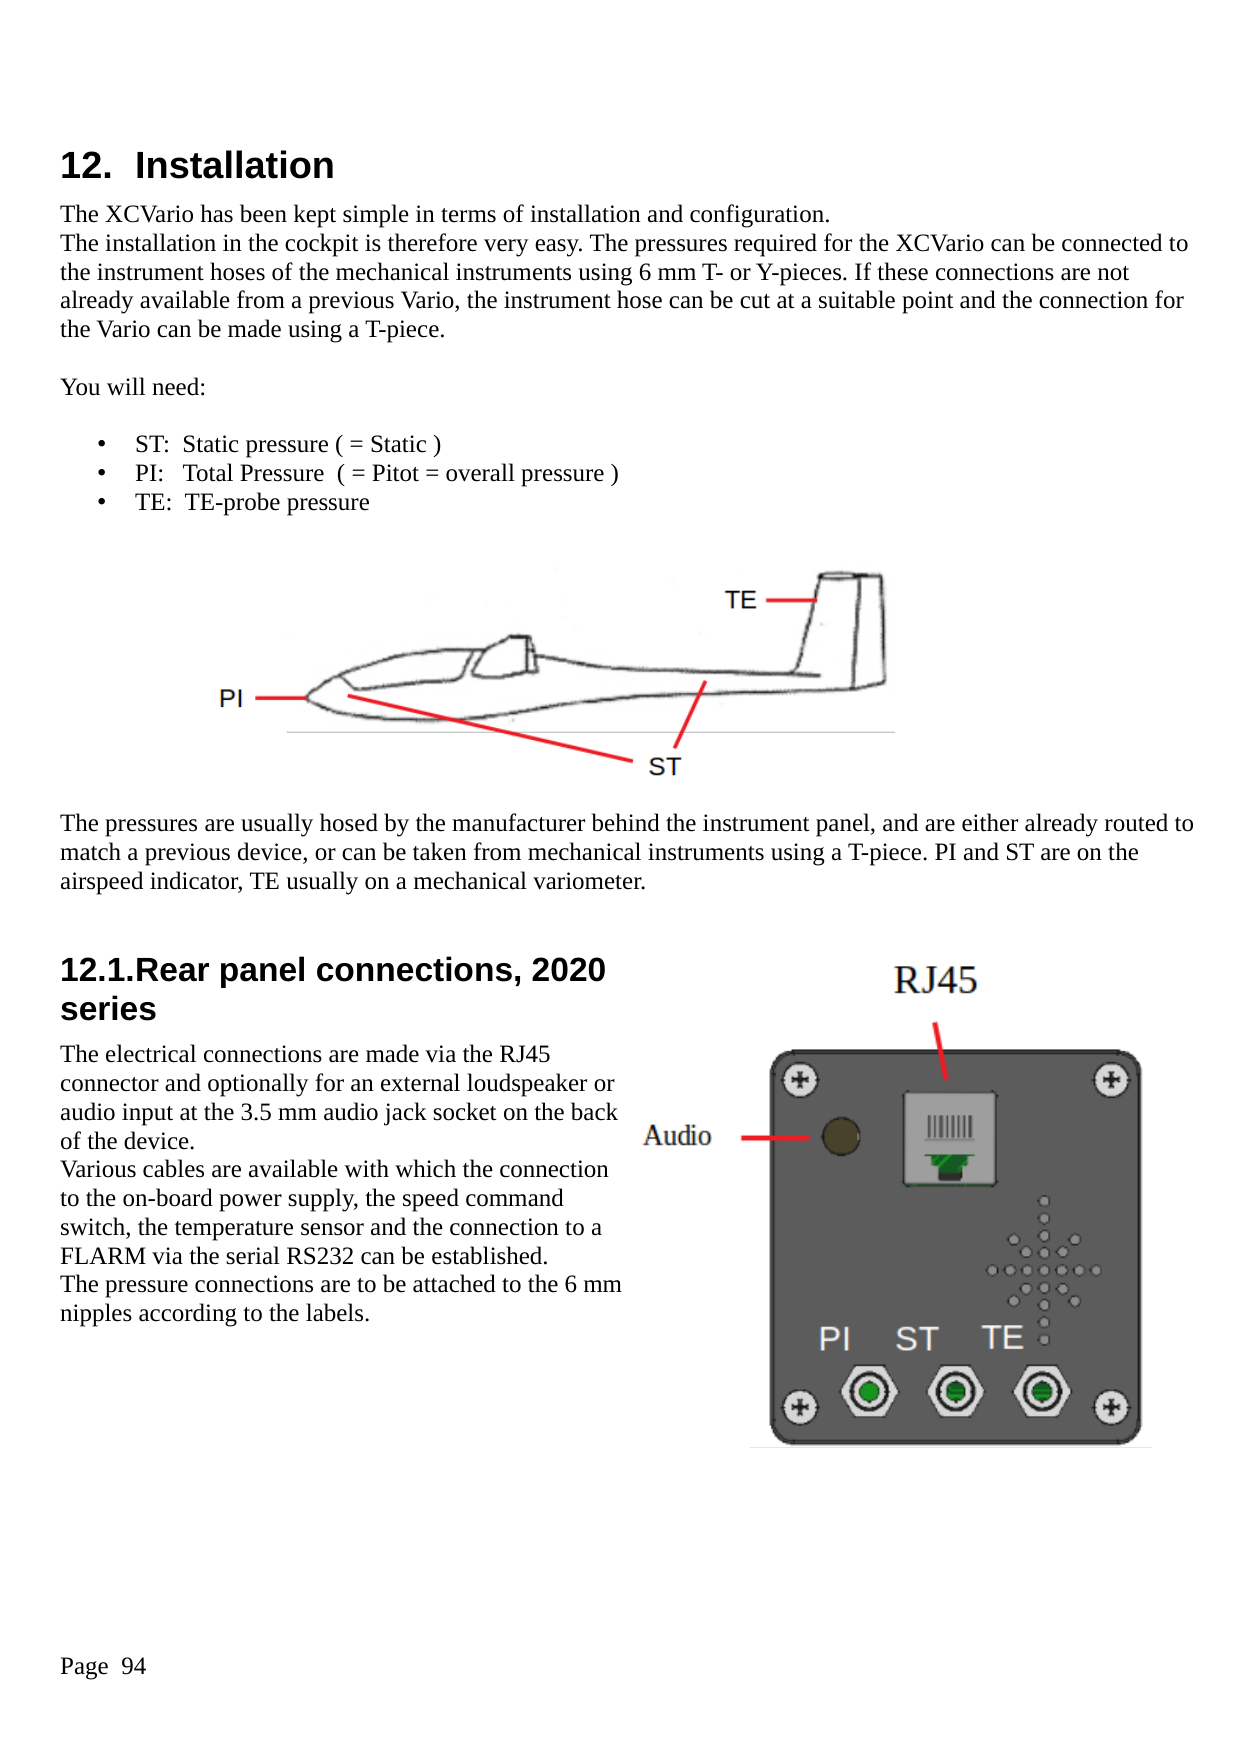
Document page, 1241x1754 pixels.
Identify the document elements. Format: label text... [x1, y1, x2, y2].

subtitle Installation [60, 143, 1207, 187]
text [1152, 1039, 1207, 1327]
text The pressures are usually hosed by the manufacturer behind the instrument panel, and are either already routed to match a previous device, or can be taken from mechanical instruments using a T-piece. PI and ST are on the airspeed indicator, TE usually on a mechanical variometer. [60, 808, 1207, 895]
text The XCVario has been kept simple in terms of installation and configuration. The installation in the cockpit is therefore very easy. The pressures required for the XCVario can be connected to the instrument hoses of the mechanical instruments using 6 mm T- or Y-pieces. If these connections are not already available from a previous Vario, the instrument hose can be cut at a suitable point and the connection for the Vario can be made using a T-piece. [60, 199, 1207, 343]
subtitle Rear panel connections, 2020 series [60, 950, 629, 1027]
list ST: Static pressure ( = Static ) [97, 429, 1207, 458]
picture [213, 565, 895, 780]
text You will need: [60, 372, 1207, 401]
picture [629, 940, 1152, 1448]
text The electrical connections are made via the RJ45 connector and optionally for an external loudspeaker or audio input at the 3.5 mm audio jack socket on the back of the device. Various cables are available with which the connection to the on-board power supply, the speed command switch, the temperature sensor and the connection to a FLARM via the serial RS232 can be established. The pressure connections are to be attached to the 6 mm nipples according to the labels. [60, 1039, 629, 1327]
list TE: TE-probe pressure [97, 487, 1207, 516]
list PI: Total Pressure ( = Pitot = overall pressure ) [97, 458, 1207, 487]
subtitle [1152, 950, 1207, 1027]
